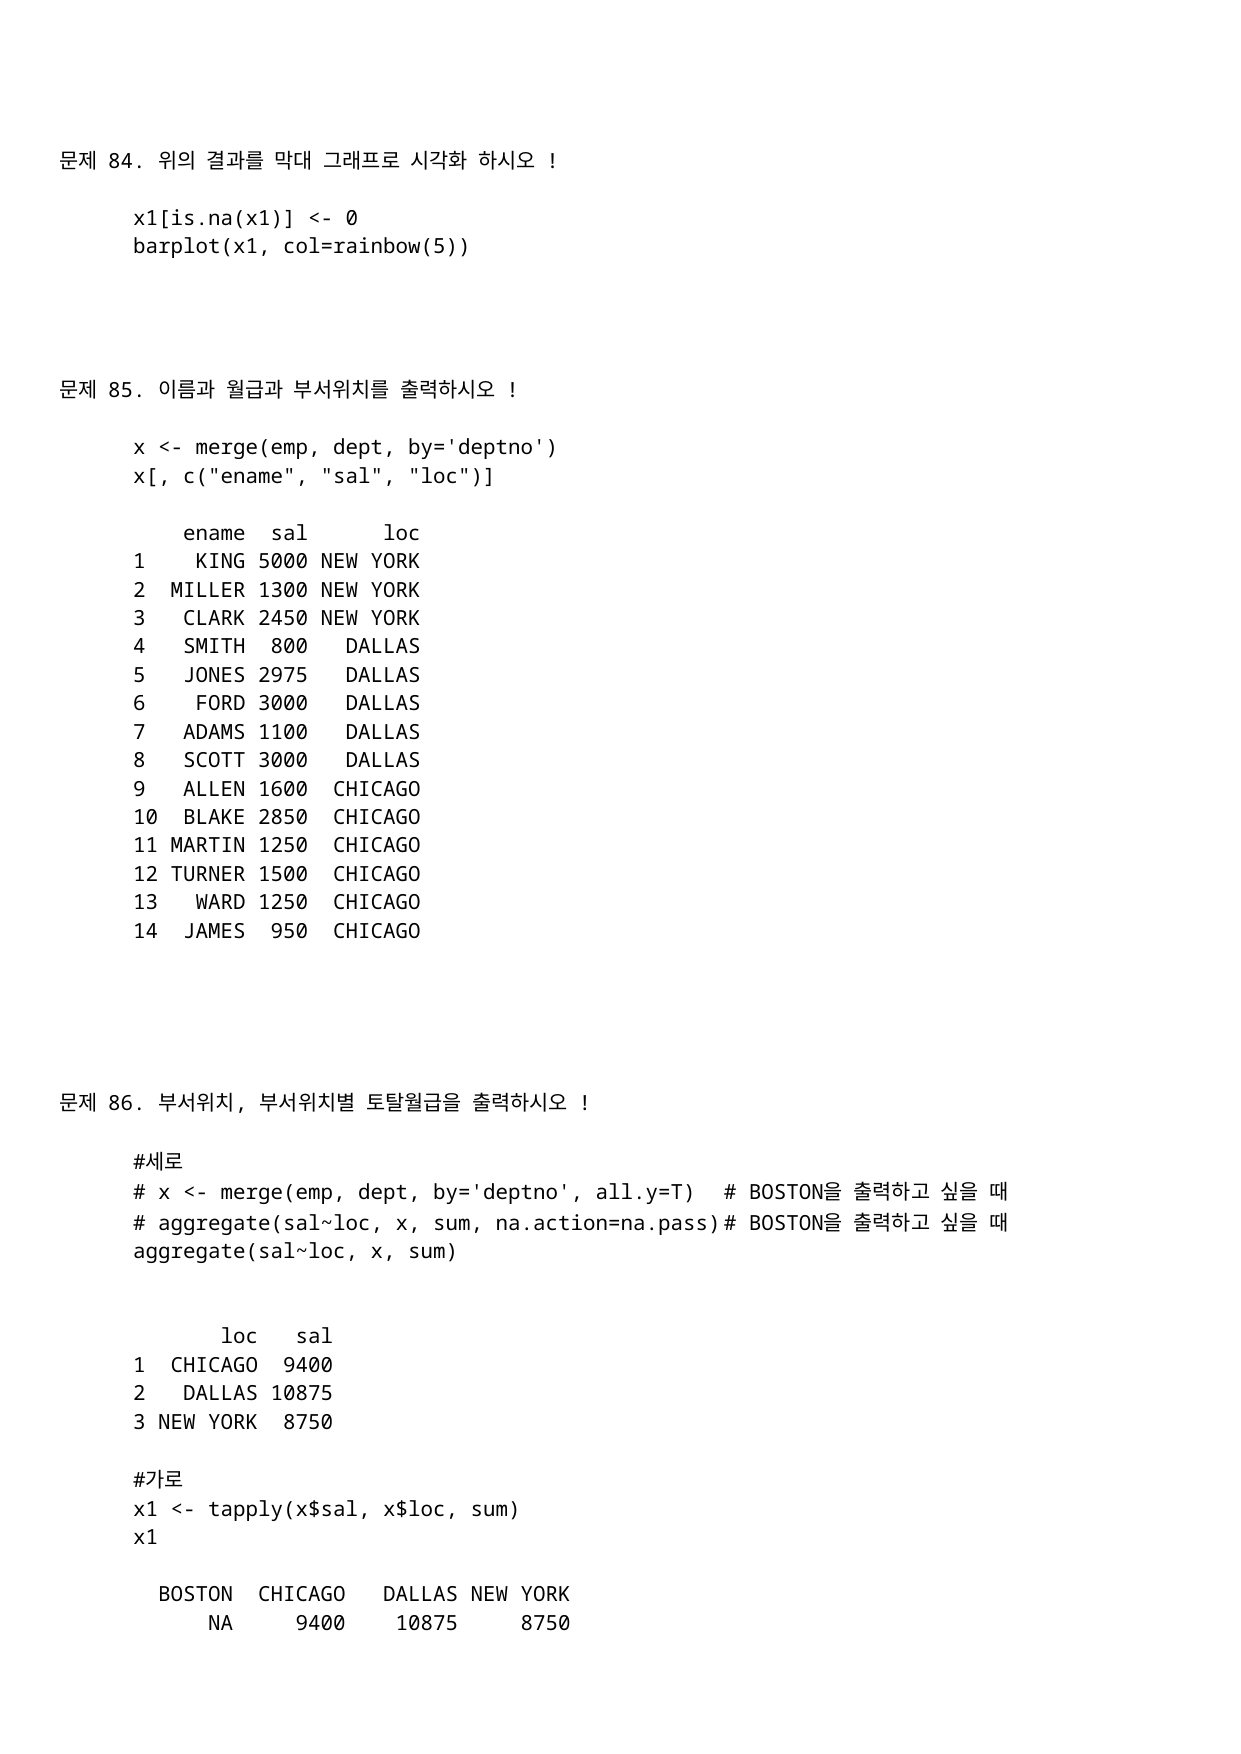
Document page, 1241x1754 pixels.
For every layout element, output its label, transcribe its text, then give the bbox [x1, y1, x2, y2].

text barplot(x1, col=rainbow(5)) [59, 232, 1181, 260]
text 문제 86. 부서위치, 부서위치별 토탈월급을 출력하시오 ! [59, 1087, 1181, 1117]
text 14 JAMES 950 CHICAGO [59, 916, 1181, 944]
text 6 FORD 3000 DALLAS [59, 688, 1181, 717]
text 2 DALLAS 10875 [59, 1378, 1181, 1407]
text 9 ALLEN 1600 CHICAGO [59, 774, 1181, 802]
text 2 MILLER 1300 NEW YORK [59, 575, 1181, 603]
text 문제 85. 이름과 월급과 부서위치를 출력하시오 ! [59, 374, 1181, 404]
text 13 WARD 1250 CHICAGO [59, 887, 1181, 916]
text 11 MARTIN 1250 CHICAGO [59, 831, 1181, 859]
text 3 NEW YORK 8750 [59, 1407, 1181, 1435]
text 10 BLAKE 2850 CHICAGO [59, 802, 1181, 831]
text NA 9400 10875 8750 [59, 1608, 1181, 1636]
text loc sal [59, 1322, 1181, 1350]
text #세로 [59, 1145, 1181, 1176]
text #가로 [59, 1464, 1181, 1494]
text 12 TURNER 1500 CHICAGO [59, 859, 1181, 887]
text # aggregate(sal~loc, x, sum, na.action=na.pass) # BOSTON을 출력하고 싶을 때 [59, 1206, 1181, 1236]
text x <- merge(emp, dept, by='deptno') [59, 432, 1181, 461]
text 8 SCOTT 3000 DALLAS [59, 745, 1181, 774]
text BOSTON CHICAGO DALLAS NEW YORK [59, 1579, 1181, 1608]
text 7 ADAMS 1100 DALLAS [59, 717, 1181, 745]
text x1 [59, 1522, 1181, 1551]
text 문제 84. 위의 결과를 막대 그래프로 시각화 하시오 ! [59, 144, 1181, 175]
text x1[is.na(x1)] <- 0 [59, 203, 1181, 232]
text ename sal loc [59, 518, 1181, 546]
text aggregate(sal~loc, x, sum) [59, 1236, 1181, 1265]
text x1 <- tapply(x$sal, x$loc, sum) [59, 1494, 1181, 1522]
text 5 JONES 2975 DALLAS [59, 660, 1181, 688]
text # x <- merge(emp, dept, by='deptno', all.y=T) # BOSTON을 출력하고 싶을 때 [59, 1176, 1181, 1206]
text 3 CLARK 2450 NEW YORK [59, 603, 1181, 632]
text 1 KING 5000 NEW YORK [59, 546, 1181, 575]
text 4 SMITH 800 DALLAS [59, 632, 1181, 660]
text 1 CHICAGO 9400 [59, 1350, 1181, 1378]
text x[, c("ename", "sal", "loc")] [59, 461, 1181, 489]
